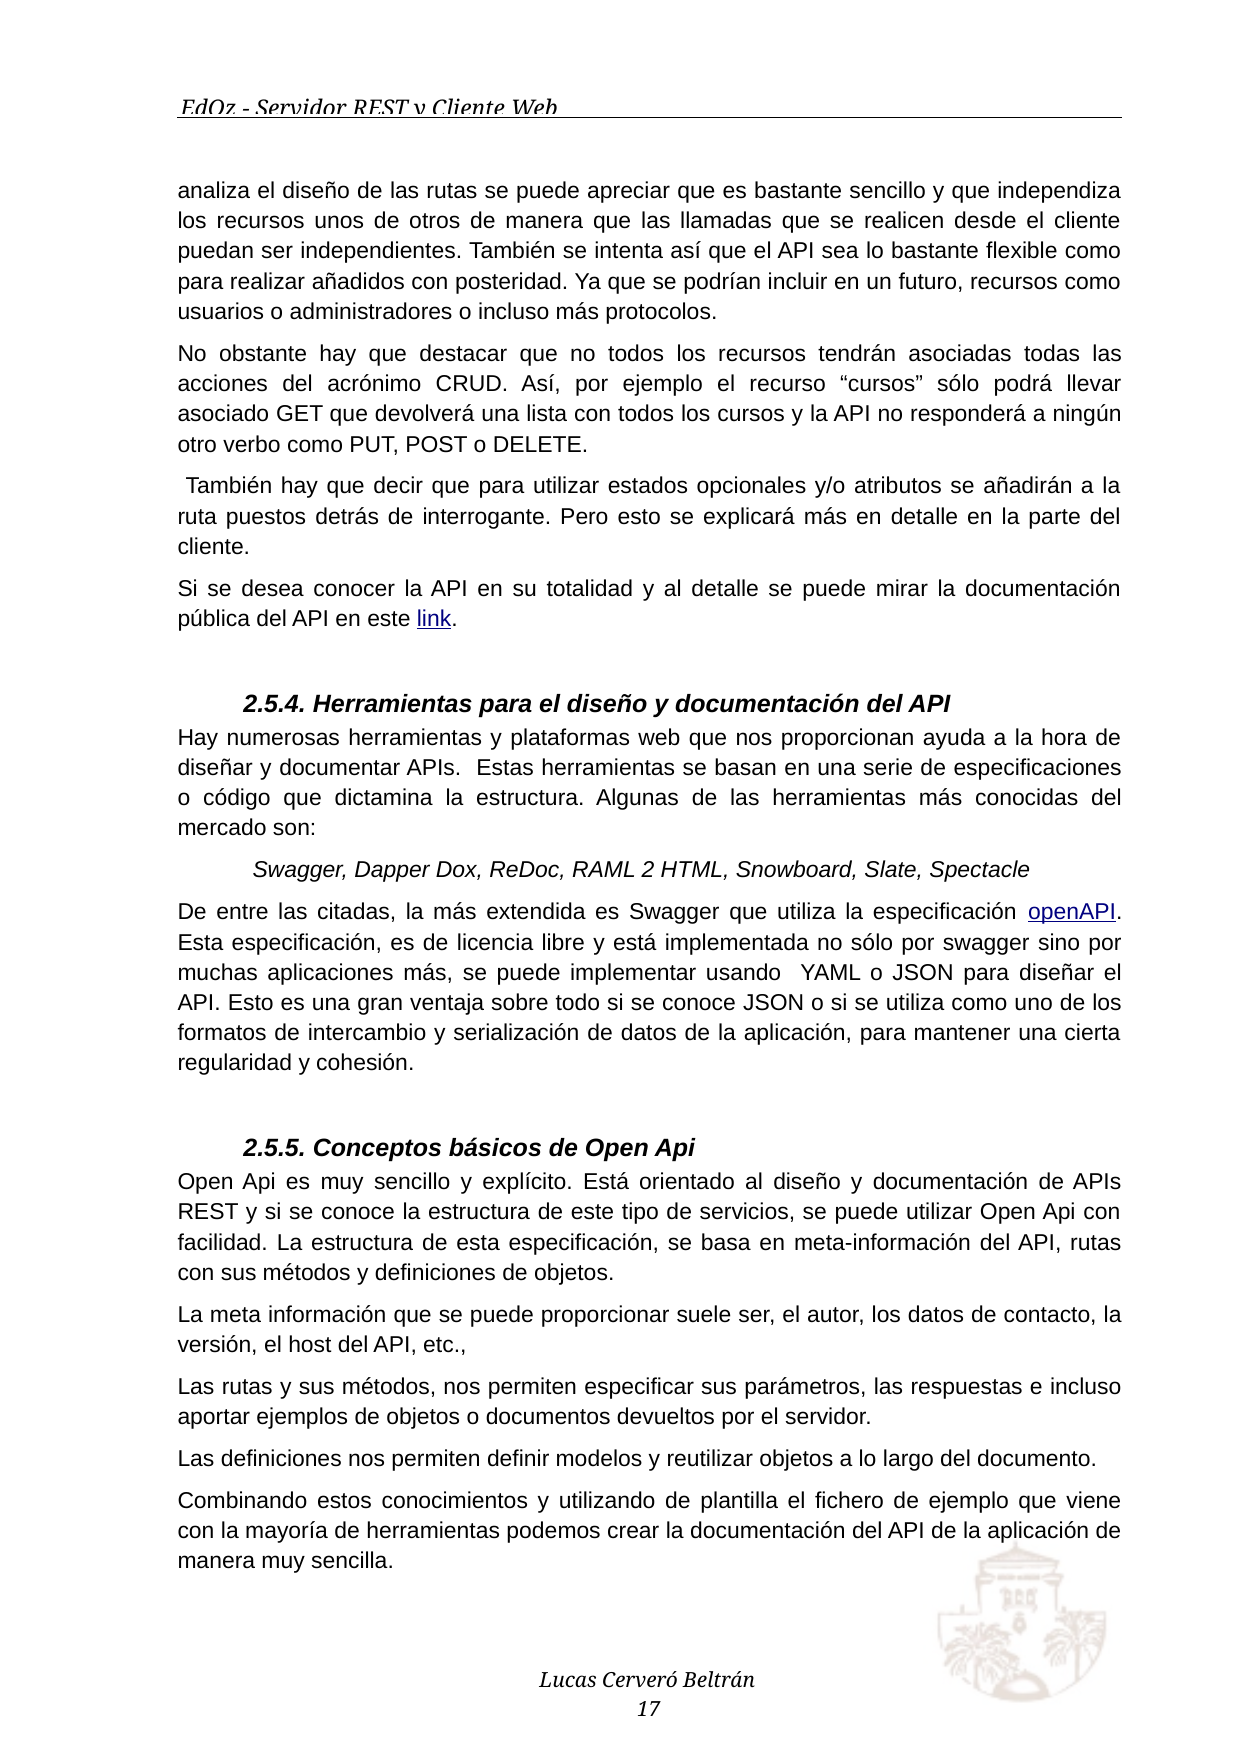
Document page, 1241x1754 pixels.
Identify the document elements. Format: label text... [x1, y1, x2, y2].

list Swagger, Dapper Dox, ReDoc, RAML 2 HTML, Snowboard, Slate, Spectacle [215, 856, 1122, 883]
text Las rutas y sus métodos, nos permiten especificar sus parámetros, las respuestas e incluso aportar ejemplos de objetos o documentos devueltos por el servidor. [177, 1373, 1122, 1429]
text De entre las citadas, la más extendida es Swagger que utiliza la especificación openAPI. Esta especificación, es de licencia libre y está implementada no sólo por swagger sino por muchas aplicaciones más, se puede implementar usando YAML o JSON para diseñar el API. Esto es una gran ventaja sobre todo si se conoce JSON o si se utiliza como uno de los formatos de intercambio y serialización de datos de la aplicación, para mantener una cierta regularidad y cohesión. [177, 898, 1122, 1076]
text Combinando estos conocimientos y utilizando de plantilla el fichero de ejemplo que viene con la mayoría de herramientas podemos crear la documentación del API de la aplicación de manera muy sencilla. [177, 1487, 1122, 1574]
text Las definiciones nos permiten definir modelos y reutilizar objetos a lo largo del documento. [177, 1445, 1122, 1471]
text Open Api es muy sencillo y explícito. Está orientado al diseño y documentación de APIs REST y si se conoce la estructura de este tipo de servicios, se puede utilizar Open Api con facilidad. La estructura de esta especificación, se basa en meta-información del API, rutas con sus métodos y definiciones de objetos. [177, 1168, 1122, 1285]
text Hay numerosas herramientas y plataformas web que nos proporcionan ayuda a la hora de diseñar y documentar APIs. Estas herramientas se basan en una serie de especificaciones o código que dictamina la estructura. Algunas de las herramientas más conocidas del mercado son: [177, 724, 1122, 841]
text La meta información que se puede proporcionar suele ser, el autor, los datos de contacto, la versión, el host del API, etc., [177, 1301, 1122, 1357]
list Herramientas para el diseño y documentación del API [177, 689, 1122, 718]
text analiza el diseño de las rutas se puede apreciar que es bastante sencillo y que independiza los recursos unos de otros de manera que las llamadas que se realicen desde el cliente puedan ser independientes. También se intenta así que el API sea lo bastante flexible como para realizar añadidos con posteridad. Ya que se podrían incluir en un futuro, recursos como usuarios o administradores o incluso más protocolos. [177, 177, 1122, 324]
text Si se desea conocer la API en su totalidad y al detalle se puede mirar la documentación pública del API en este link. [177, 575, 1122, 631]
list Conceptos básicos de Open Api [177, 1133, 1122, 1162]
text No obstante hay que destacar que no todos los recursos tendrán asociadas todas las acciones del acrónimo CRUD. Así, por ejemplo el recurso “cursos” sólo podrá llevar asociado GET que devolverá una lista con todos los cursos y la API no responderá a ningún otro verbo como PUT, POST o DELETE. [177, 340, 1122, 457]
text También hay que decir que para utilizar estados opcionales y/o atributos se añadirán a la ruta puestos detrás de interrogante. Pero esto se explicará más en detalle en la parte del cliente. [177, 472, 1122, 559]
